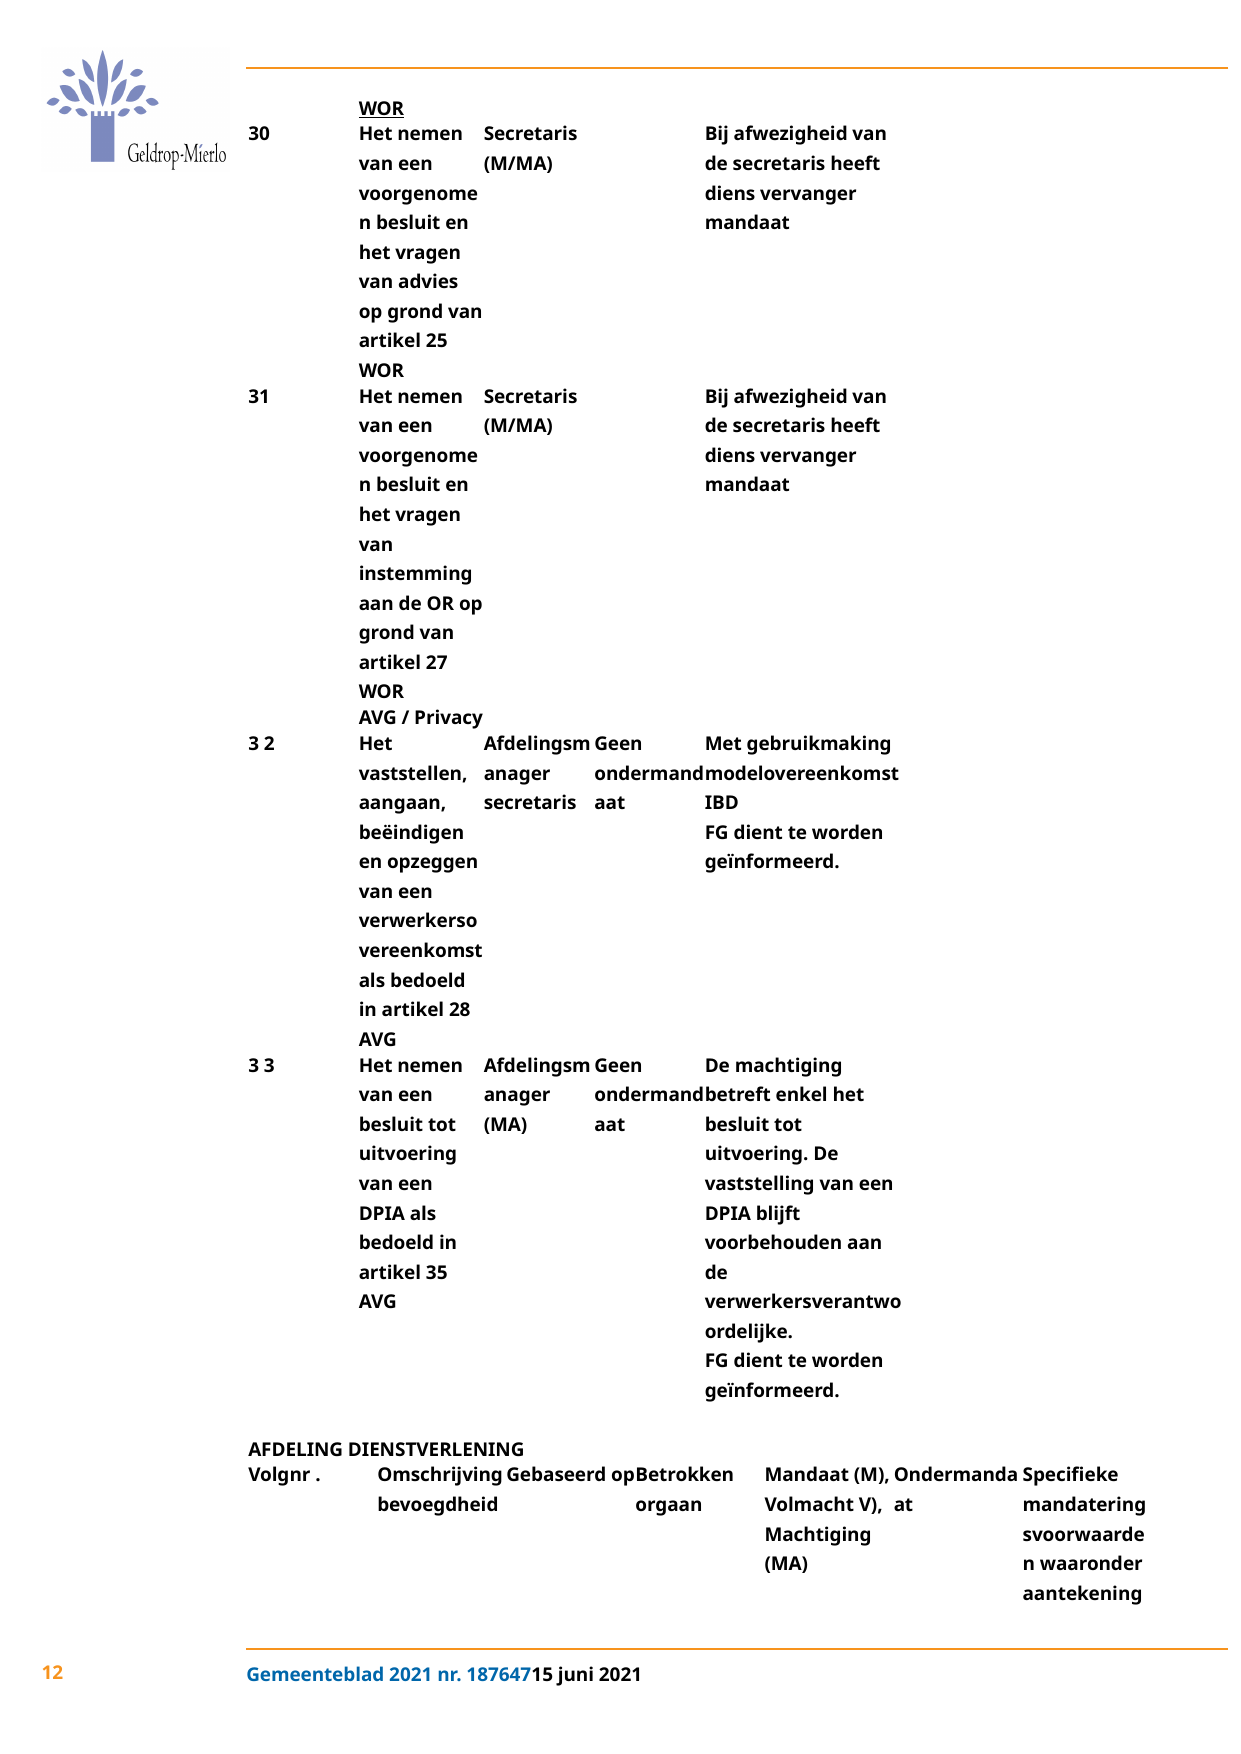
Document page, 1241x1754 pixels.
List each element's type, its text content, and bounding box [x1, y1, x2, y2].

table_cell [594, 705, 704, 730]
table_cell 3 3 [248, 1052, 358, 1403]
table_cell 31 [248, 383, 358, 704]
table_cell [484, 705, 594, 730]
table_cell Geen ondermandaat [594, 730, 704, 1052]
table_cell Specifieke mandateringsvoorwaarden waaronder aantekening [1023, 1462, 1152, 1606]
table_cell Het nemen van een voorgenomen besluit en het vragen van instemming aan de OR op grond van artikel 27 WOR [359, 383, 483, 704]
table_cell Afdelingsmanager secretaris [484, 730, 594, 1052]
table_cell Geen ondermandaat [594, 1052, 704, 1403]
table_cell WOR [359, 95, 483, 121]
table_cell De machtiging betreft enkel het besluit tot uitvoering. De vaststelling van een DPIA blijft voorbehouden aan de verwerkersverantwoordelijke. FG dient te worden geïnformeerd. [705, 1052, 902, 1403]
table_cell Het vaststellen, aangaan, beëindigen en opzeggen van een verwerkersovereenkomst als bedoeld in artikel 28 AVG [359, 730, 483, 1052]
table_cell [248, 705, 358, 730]
table_cell Secretaris (M/MA) [484, 383, 594, 704]
table_cell Mandaat (M), Volmacht V), Machtiging (MA) [764, 1462, 893, 1606]
table_cell 3 2 [248, 730, 358, 1052]
table_cell Ondermandaat [894, 1462, 1022, 1606]
table_cell [594, 95, 704, 121]
table_cell [594, 383, 704, 704]
table_cell Het nemen van een besluit tot uitvoering van een DPIA als bedoeld in artikel 35 AVG [359, 1052, 483, 1403]
table_cell Bij afwezigheid van de secretaris heeft diens vervanger mandaat [705, 121, 902, 383]
table_cell [484, 95, 594, 121]
table_cell [1012, 1052, 1152, 1403]
table_cell [594, 121, 704, 383]
picture [41, 47, 231, 172]
table_cell Bij afwezigheid van de secretaris heeft diens vervanger mandaat [705, 383, 902, 704]
table_cell Betrokken orgaan [635, 1462, 764, 1606]
table_cell Volgnr . [248, 1462, 377, 1606]
table_cell [705, 95, 902, 121]
table_cell [248, 95, 358, 121]
table_cell Omschrijving bevoegdheid [377, 1462, 506, 1606]
table_cell [705, 705, 902, 730]
table_header AFDELING DIENSTVERLENING [248, 1436, 1152, 1462]
table_cell Secretaris (M/MA) [484, 121, 594, 383]
table_cell Met gebruikmaking modelovereenkomst IBD FG dient te worden geïnformeerd. [705, 730, 902, 1052]
table_cell AVG / Privacy [359, 705, 483, 730]
table_cell [902, 1052, 1012, 1403]
table_cell Afdelingsmanager (MA) [484, 1052, 594, 1403]
table_cell Het nemen van een voorgenomen besluit en het vragen van advies op grond van artikel 25 WOR [359, 121, 483, 383]
table_cell 30 [248, 121, 358, 383]
table_cell Gebaseerd op [506, 1462, 635, 1606]
